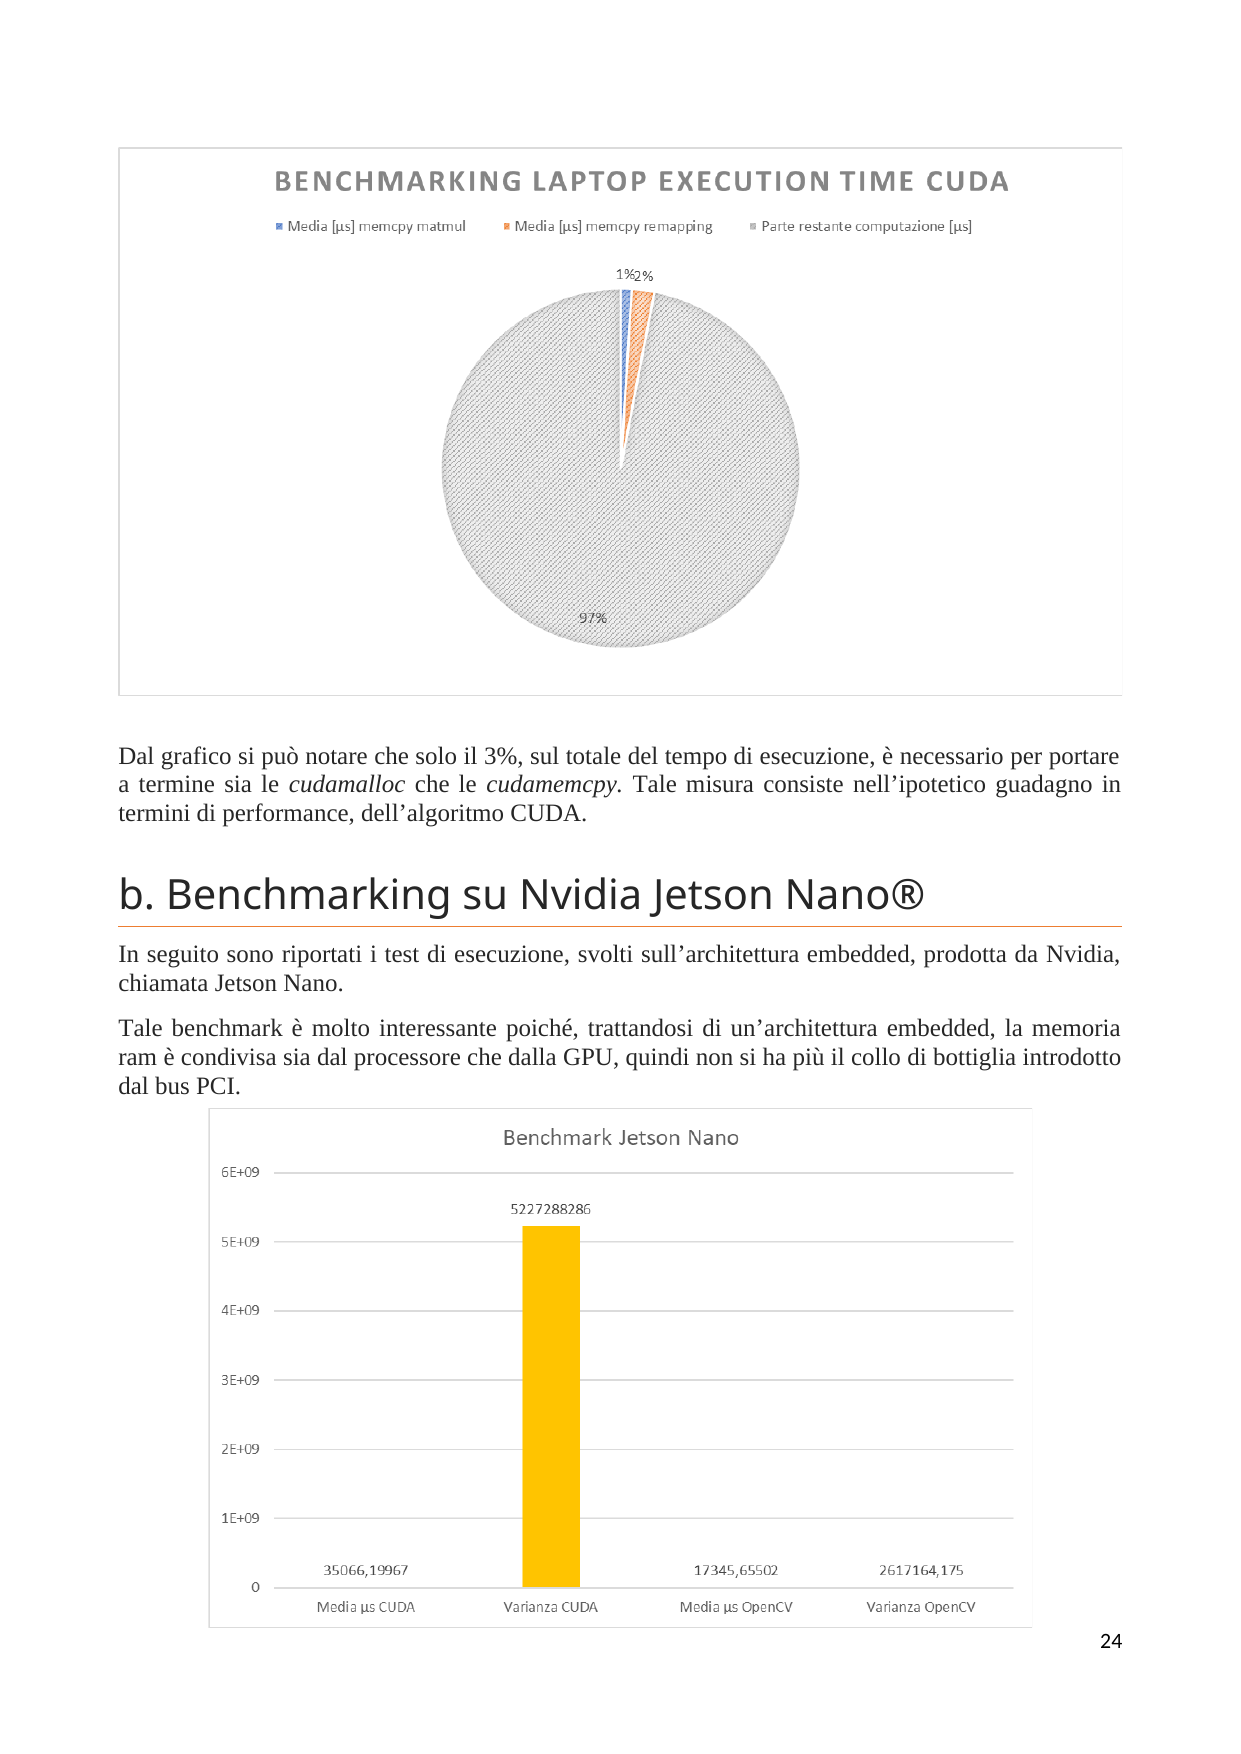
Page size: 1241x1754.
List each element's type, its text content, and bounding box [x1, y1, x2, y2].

text Dal grafico si può notare che solo il 3%, sul totale del tempo di esecuzione, è necessario per portare a termine sia le cudamalloc che le cudamemcpy. Tale misura consiste nell’ipotetico guadagno in termini di performance, dell’algoritmo CUDA. [118, 741, 1122, 827]
picture [208, 1108, 1033, 1628]
text In seguito sono riportati i test di esecuzione, svolti sull’architettura embedded, prodotta da Nvidia, chiamata Jetson Nano. [118, 939, 1122, 997]
subtitle b. Benchmarking su Nvidia Jetson Nano® [118, 864, 1122, 926]
text Tale benchmark è molto interessante poiché, trattandosi di un’architettura embedded, la memoria ram è condivisa sia dal processore che dalla GPU, quindi non si ha più il collo di bottiglia introdotto dal bus PCI. [118, 1013, 1122, 1099]
picture [118, 147, 1123, 696]
